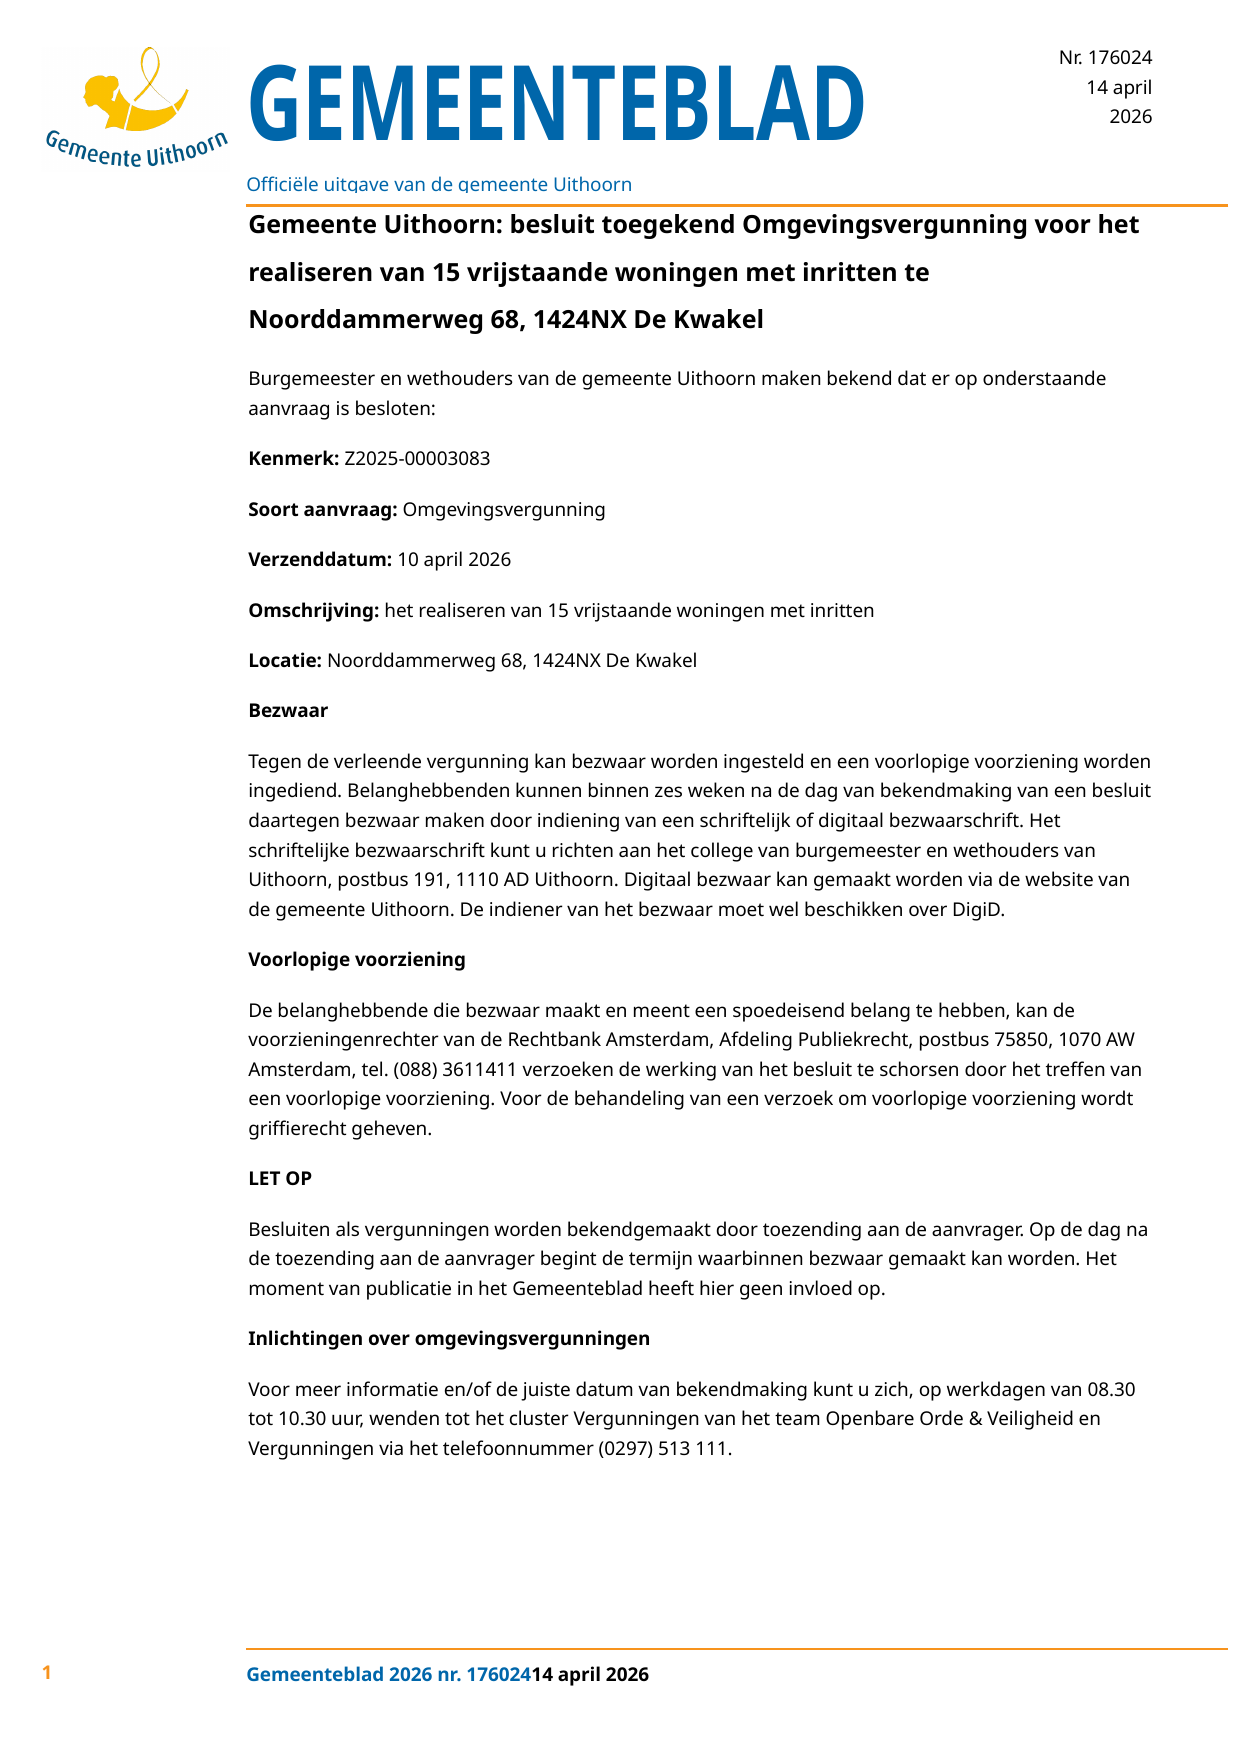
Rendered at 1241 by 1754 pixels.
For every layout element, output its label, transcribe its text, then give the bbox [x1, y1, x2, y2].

text De belanghebbende die bezwaar maakt en meent een spoedeisend belang te hebben, kan de voorzieningenrechter van de Rechtbank Amsterdam, Afdeling Publiekrecht, postbus 75850, 1070 AW Amsterdam, tel. (088) 3611411 verzoeken de werking van het besluit te schorsen door het treffen van een voorlopige voorziening. Voor de behandeling van een verzoek om voorlopige voorziening wordt griffierecht geheven. [248, 997, 1152, 1141]
text Voorlopige voorziening [248, 946, 1152, 972]
text Tegen de verleende vergunning kan bezwaar worden ingesteld en een voorlopige voorziening worden ingediend. Belanghebbenden kunnen binnen zes weken na de dag van bekendmaking van een besluit daartegen bezwaar maken door indiening van een schriftelijk of digitaal bezwaarschrift. Het schriftelijke bezwaarschrift kunt u richten aan het college van burgemeester en wethouders van Uithoorn, postbus 191, 1110 AD Uithoorn. Digitaal bezwaar kan gemaakt worden via de website van de gemeente Uithoorn. De indiener van het bezwaar moet wel beschikken over DigiD. [248, 748, 1152, 922]
text Voor meer informatie en/of de juiste datum van bekendmaking kunt u zich, op werkdagen van 08.30 tot 10.30 uur, wenden tot het cluster Vergunningen van het team Openbare Orde & Veiligheid en Vergunningen via het telefoonnummer (0297) 513 111. [248, 1376, 1152, 1461]
text Verzenddatum: 10 april 2026 [248, 546, 1152, 572]
text Gemeente Uithoorn: besluit toegekend Omgevingsvergunning voor het realiseren van 15 vrijstaande woningen met inritten te Noorddammerweg 68, 1424NX De Kwakel [248, 207, 1152, 336]
text LET OP [248, 1166, 1152, 1191]
text Locatie: Noorddammerweg 68, 1424NX De Kwakel [248, 647, 1152, 673]
picture [41, 47, 231, 172]
text Burgemeester en wethouders van de gemeente Uithoorn maken bekend dat er op onderstaande aanvraag is besloten: [248, 366, 1152, 421]
text Omschrijving: het realiseren van 15 vrijstaande woningen met inritten [248, 597, 1152, 622]
text Besluiten als vergunningen worden bekendgemaakt door toezending aan de aanvrager. Op de dag na de toezending aan de aanvrager begint de termijn waarbinnen bezwaar gemaakt kan worden. Het moment van publicatie in het Gemeenteblad heeft hier geen invloed op. [248, 1216, 1152, 1301]
text Soort aanvraag: Omgevingsvergunning [248, 496, 1152, 522]
text Bezwaar [248, 698, 1152, 723]
text Kenmerk: Z2025-00003083 [248, 446, 1152, 471]
text Inlichtingen over omgevingsvergunningen [248, 1326, 1152, 1351]
